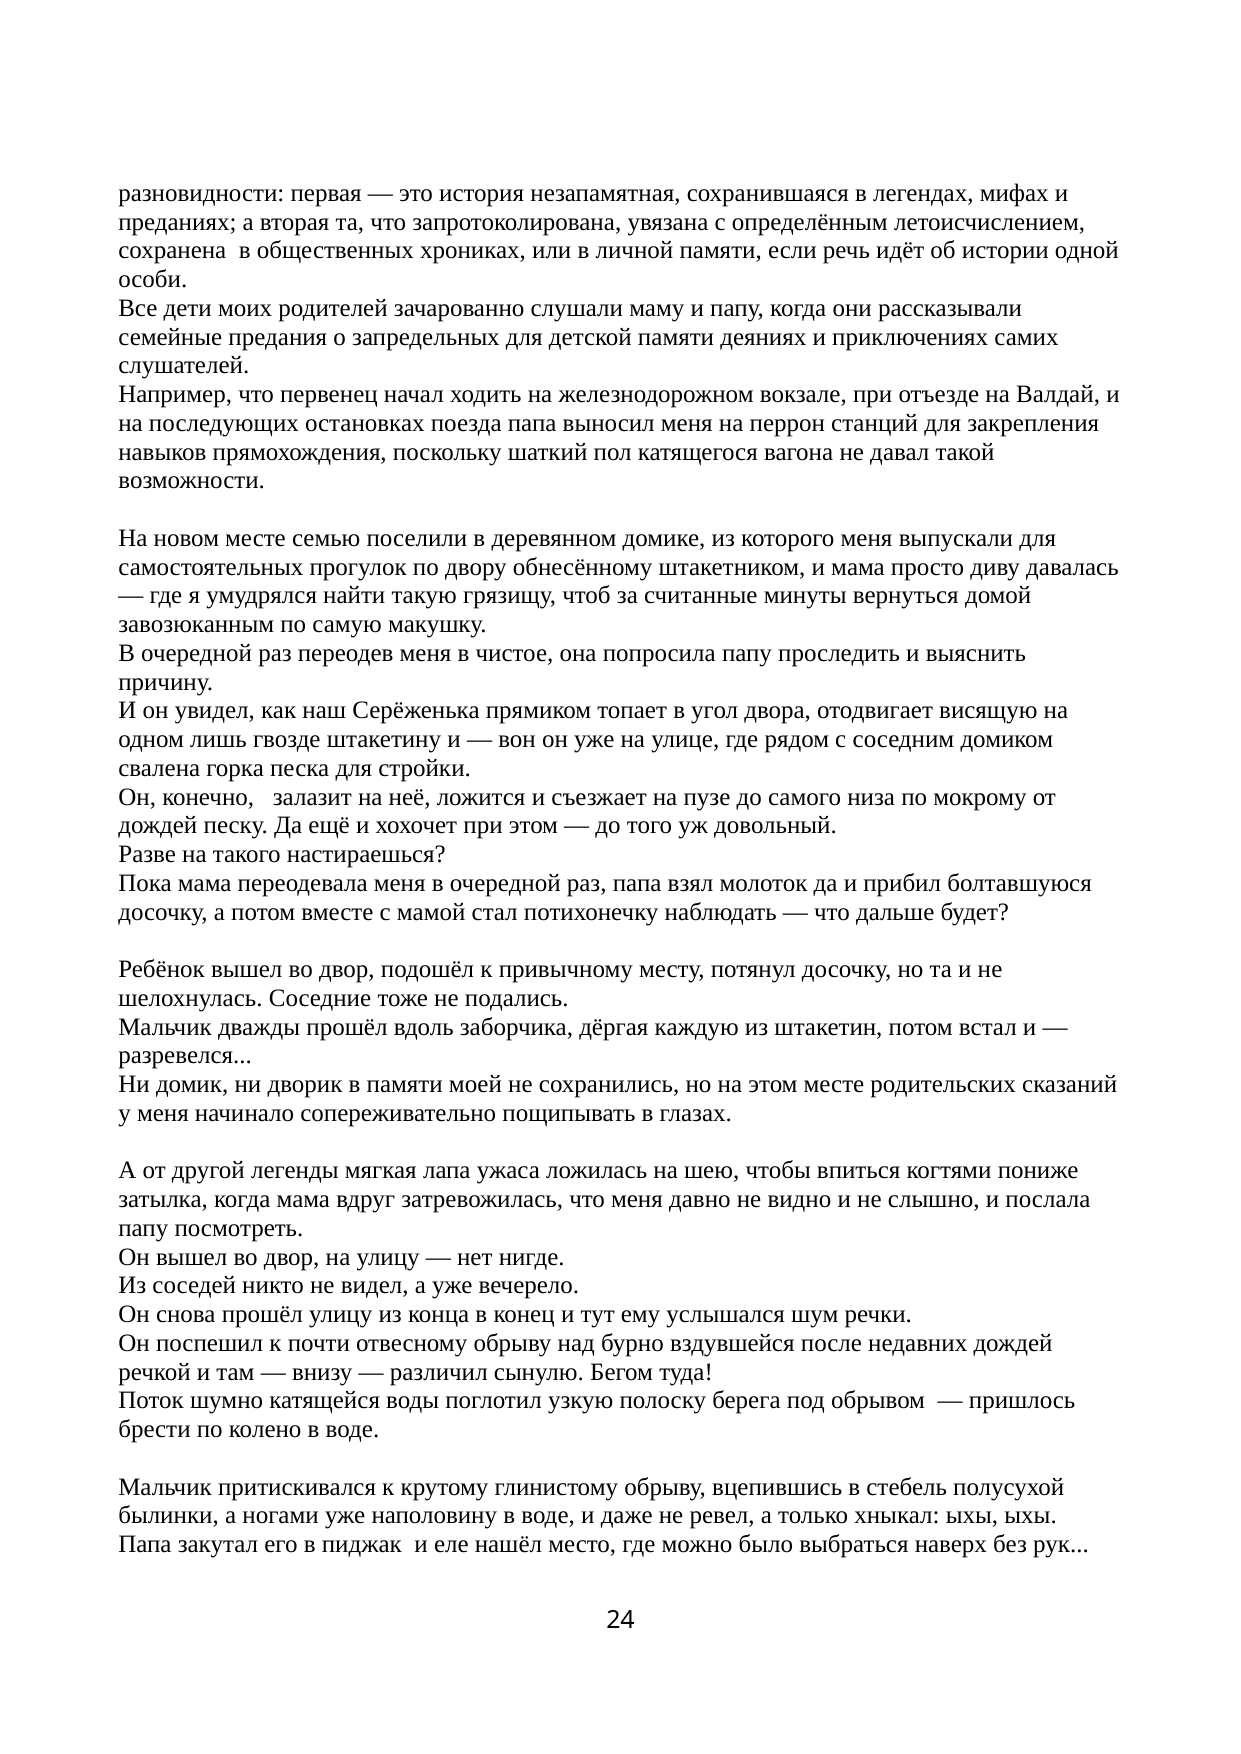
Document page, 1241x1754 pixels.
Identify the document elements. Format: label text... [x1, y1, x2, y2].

text разновидности: первая — это история незапамятная, сохранившаяся в легендах, мифах и преданиях; а вторая та, что запротоколирована, увязана с определённым летоисчислением, сохранена в общественных хрониках, или в личной памяти, если речь идёт об истории одной особи. [118, 178, 1122, 293]
text А от другой легенды мягкая лапа ужаса ложилась на шею, чтобы впиться когтями пониже затылка, когда мама вдруг затревожилась, что меня давно не видно и не слышно, и послала папу посмотреть. [118, 1156, 1122, 1242]
text Разве на такого настираешься? [118, 839, 1122, 868]
text На новом месте семью поселили в деревянном домике, из которого меня выпускали для самостоятельных прогулок по двору обнесённому штакетником, и мама просто диву давалась — где я умудрялся найти такую грязищу, чтоб за считанные минуты вернуться домой завозюканным по самую макушку. [118, 523, 1122, 638]
text Папа закутал его в пиджак и еле нашёл место, где можно было выбраться наверх без рук... [118, 1529, 1122, 1558]
text Все дети моих родителей зачарованно слушали маму и папу, когда они рассказывали семейные предания о запредельных для детской памяти деяниях и приключениях самих слушателей. [118, 293, 1122, 379]
text Из соседей никто не видел, а уже вечерело. [118, 1271, 1122, 1299]
text Он вышел во двор, на улицу — нет нигде. [118, 1242, 1122, 1271]
text Он, конечно, залазит на неё, ложится и съезжает на пузе до самого низа по мокрому от дождей песку. Да ещё и хохочет при этом — до того уж довольный. [118, 782, 1122, 839]
text Мальчик притискивался к крутому глинистому обрыву, вцепившись в стебель полусухой былинки, а ногами уже наполовину в воде, и даже не ревел, а только хныкал: ыхы, ыхы. [118, 1472, 1122, 1529]
text Ребёнок вышел во двор, подошёл к привычному месту, потянул досочку, но та и не шелохнулась. Соседние тоже не подались. [118, 954, 1122, 1012]
text Поток шумно катящейся воды поглотил узкую полоску берега под обрывом — пришлось брести по колено в воде. [118, 1386, 1122, 1443]
text Например, что первенец начал ходить на железнодорожном вокзале, при отъезде на Валдай, и на последующих остановках поезда папа выносил меня на перрон станций для закрепления навыков прямохождения, поскольку шаткий пол катящегося вагона не давал такой возможности. [118, 379, 1122, 494]
text Он поспешил к почти отвесному обрыву над бурно вздувшейся после недавних дождей речкой и там — внизу — различил сынулю. Бегом туда! [118, 1328, 1122, 1386]
text Пока мама переодевала меня в очередной раз, папа взял молоток да и прибил болтавшуюся досочку, а потом вместе с мамой стал потихонечку наблюдать — что дальше будет? [118, 868, 1122, 926]
text В очередной раз переодев меня в чистое, она попросила папу проследить и выяснить причину. [118, 638, 1122, 696]
text Ни домик, ни дворик в памяти моей не сохранились, но на этом месте родительских сказаний у меня начинало сопереживательно пощипывать в глазах. [118, 1069, 1122, 1127]
text Он снова прошёл улицу из конца в конец и тут ему услышался шум речки. [118, 1299, 1122, 1328]
text И он увидел, как наш Серёженька прямиком топает в угол двора, отодвигает висящую на одном лишь гвозде штакетину и — вон он уже на улице, где рядом с соседним домиком свалена горка песка для стройки. [118, 696, 1122, 782]
text Мальчик дважды прошёл вдоль заборчика, дёргая каждую из штакетин, потом встал и — разревелся... [118, 1012, 1122, 1069]
